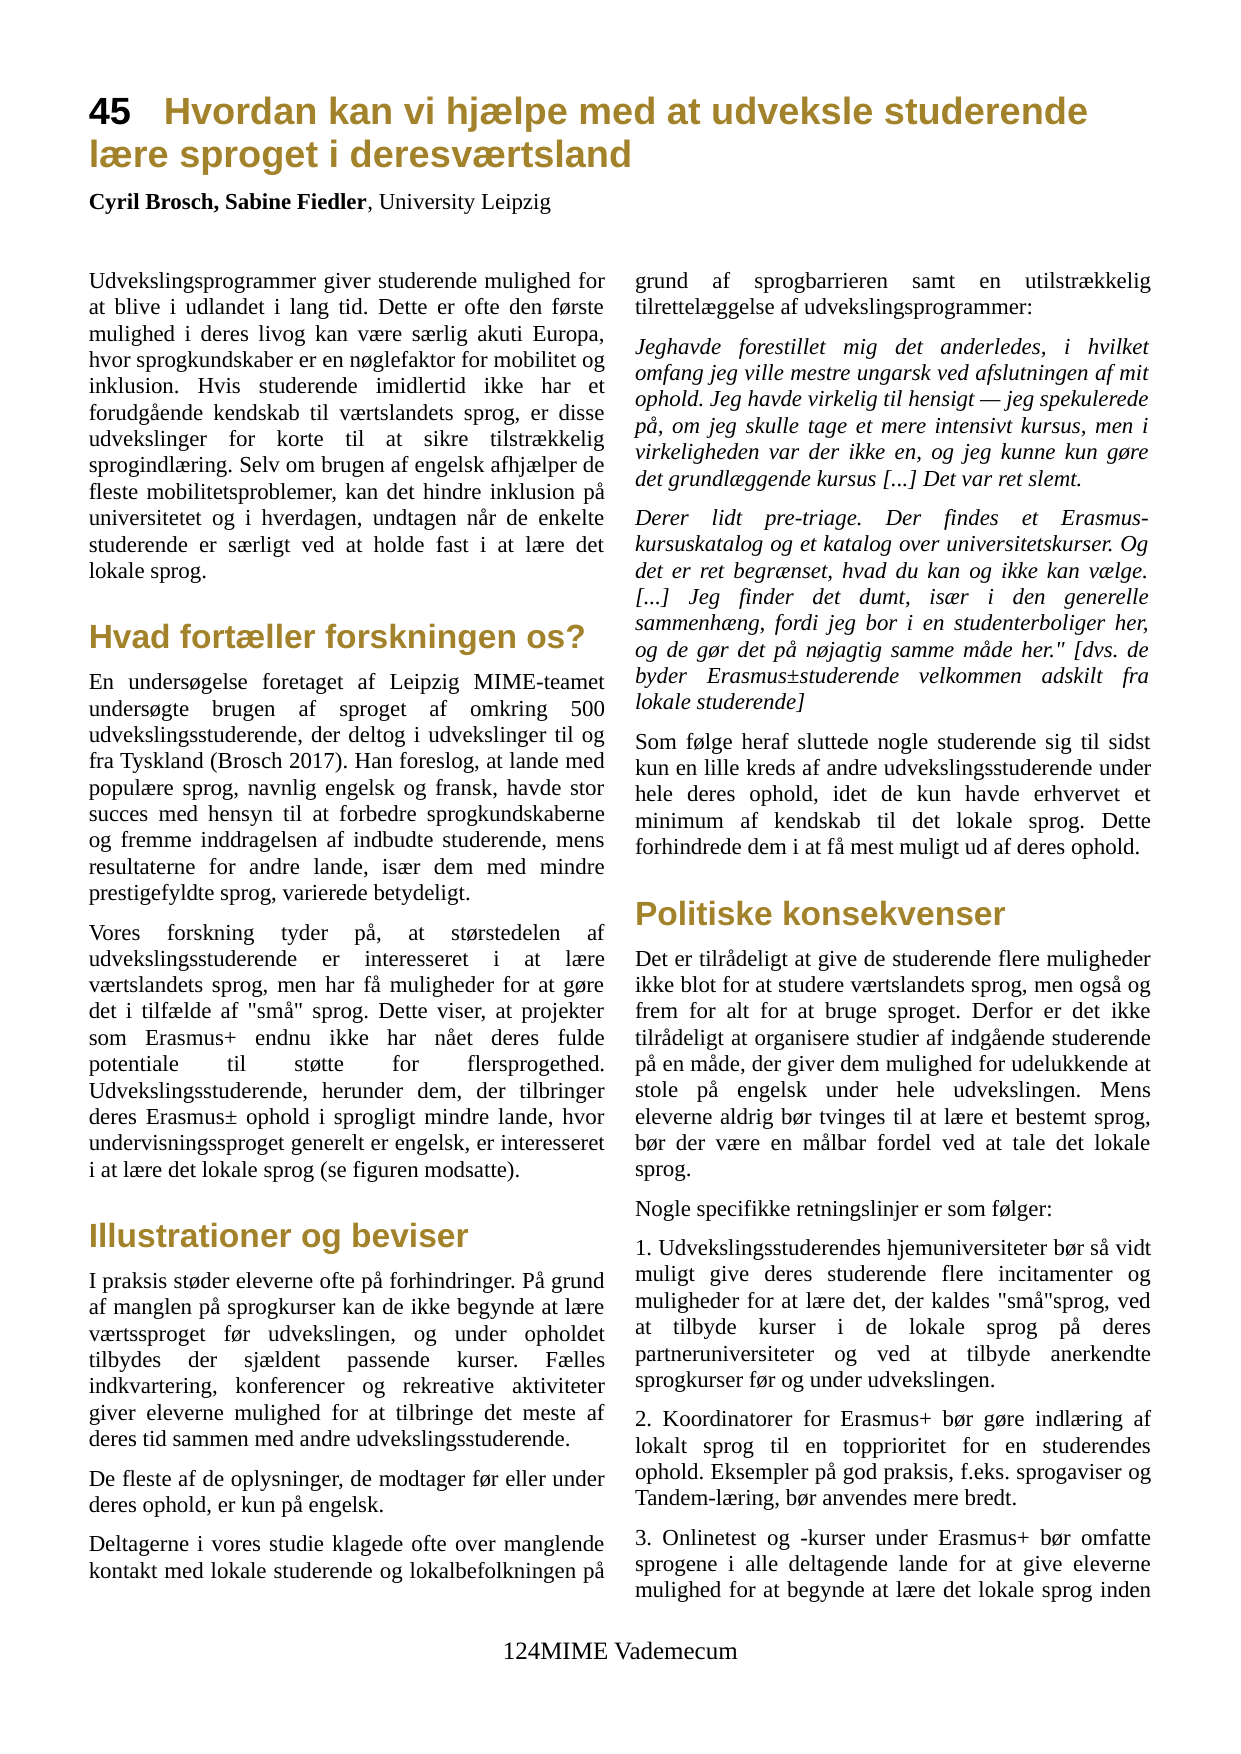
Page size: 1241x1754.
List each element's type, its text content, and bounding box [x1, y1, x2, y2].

text En undersøgelse foretaget af Leipzig MIME-teamet undersøgte brugen af sproget af omkring 500 udvekslingsstuderende, der deltog i udvekslinger til og fra Tyskland (Brosch 2017). Han foreslog, at lande med populære sprog, navnlig engelsk og fransk, havde stor succes med hensyn til at forbedre sprogkundskaberne og fremme inddragelsen af indbudte studerende, mens resultaterne for andre lande, især dem med mindre prestigefyldte sprog, varierede betydeligt. [88, 668, 605, 906]
subtitle Hvad fortæller forskningen os? [88, 617, 605, 656]
subtitle Politiske konsekvenser [635, 893, 1152, 932]
text Som følge heraf sluttede nogle studerende sig til sidst kun en lille kreds af andre udvekslingsstuderende under hele deres ophold, idet de kun havde erhvervet et minimum af kendskab til det lokale sprog. Dette forhindrede dem i at få mest muligt ud af deres ophold. [635, 728, 1152, 859]
text Det er tilrådeligt at give de studerende flere muligheder ikke blot for at studere værtslandets sprog, men også og frem for alt for at bruge sproget. Derfor er det ikke tilrådeligt at organisere studier af indgående studerende på en måde, der giver dem mulighed for udelukkende at stole på engelsk under hele udvekslingen. Mens eleverne aldrig bør tvinges til at lære et bestemt sprog, bør der være en målbar fordel ved at tale det lokale sprog. [635, 944, 1152, 1182]
text 1. Udvekslingsstuderendes hjemuniversiteter bør så vidt muligt give deres studerende flere incitamenter og muligheder for at lære det, der kaldes "små"sprog, ved at tilbyde kurser i de lokale sprog på deres partneruniversiteter og ved at tilbyde anerkendte sprogkurser før og under udvekslingen. [635, 1234, 1152, 1392]
text Nogle specifikke retningslinjer er som følger: [635, 1195, 1152, 1221]
text grund af sprogbarrieren samt en utilstrækkelig tilrettelæggelse af udvekslingsprogrammer: [635, 267, 1152, 320]
text Derer lidt pre-triage. Der findes et Erasmus-kursuskatalog og et katalog over universitetskurser. Og det er ret begrænset, hvad du kan og ikke kan vælge. [...] Jeg finder det dumt, især i den generelle sammenhæng, fordi jeg bor i en studenterboliger her, og de gør det på nøjagtig samme måde her." [dvs. de byder Erasmus±studerende velkommen adskilt fra lokale studerende] [635, 504, 1152, 715]
text 3. Onlinetest og -kurser under Erasmus+ bør omfatte sprogene i alle deltagende lande for at give eleverne mulighed for at begynde at lære det lokale sprog inden [635, 1524, 1152, 1603]
text Udvekslingsprogrammer giver studerende mulighed for at blive i udlandet i lang tid. Dette er ofte den første mulighed i deres livog kan være særlig akuti Europa, hvor sprogkundskaber er en nøglefaktor for mobilitet og inklusion. Hvis studerende imidlertid ikke har et forudgående kendskab til værtslandets sprog, er disse udvekslinger for korte til at sikre tilstrækkelig sprogindlæring. Selv om brugen af engelsk afhjælper de fleste mobilitetsproblemer, kan det hindre inklusion på universitetet og i hverdagen, undtagen når de enkelte studerende er særligt ved at holde fast i at lære det lokale sprog. [88, 267, 605, 583]
text Jeghavde forestillet mig det anderledes, i hvilket omfang jeg ville mestre ungarsk ved afslutningen af mit ophold. Jeg havde virkelig til hensigt — jeg spekulerede på, om jeg skulle tage et mere intensivt kursus, men i virkeligheden var der ikke en, og jeg kunne kun gøre det grundlæggende kursus [...] Det var ret slemt. [635, 333, 1152, 491]
text I praksis støder eleverne ofte på forhindringer. På grund af manglen på sprogkurser kan de ikke begynde at lære værtssproget før udvekslingen, og under opholdet tilbydes der sjældent passende kurser. Fælles indkvartering, konferencer og rekreative aktiviteter giver eleverne mulighed for at tilbringe det meste af deres tid sammen med andre udvekslingsstuderende. [88, 1267, 605, 1452]
text De fleste af de oplysninger, de modtager før eller under deres ophold, er kun på engelsk. [88, 1464, 605, 1517]
text Deltagerne i vores studie klagede ofte over manglende kontakt med lokale studerende og lokalbefolkningen på [88, 1530, 605, 1583]
subtitle Illustrationer og beviser [88, 1216, 605, 1254]
subtitle Hvordan kan vi hjælpe med at udveksle studerende lære sproget i deresværtsland [88, 88, 1152, 176]
text Cyril Brosch, Sabine Fiedler, University Leipzig [88, 188, 1152, 215]
text Vores forskning tyder på, at størstedelen af udvekslingsstuderende er interesseret i at lære værtslandets sprog, men har få muligheder for at gøre det i tilfælde af "små" sprog. Dette viser, at projekter som Erasmus+ endnu ikke har nået deres fulde potentiale til støtte for flersprogethed. Udvekslingsstuderende, herunder dem, der tilbringer deres Erasmus± ophold i sprogligt mindre lande, hvor undervisningssproget generelt er engelsk, er interesseret i at lære det lokale sprog (se figuren modsatte). [88, 918, 605, 1182]
text 2. Koordinatorer for Erasmus+ bør gøre indlæring af lokalt sprog til en topprioritet for en studerendes ophold. Eksempler på god praksis, f.eks. sprogaviser og Tandem-læring, bør anvendes mere bredt. [635, 1405, 1152, 1511]
